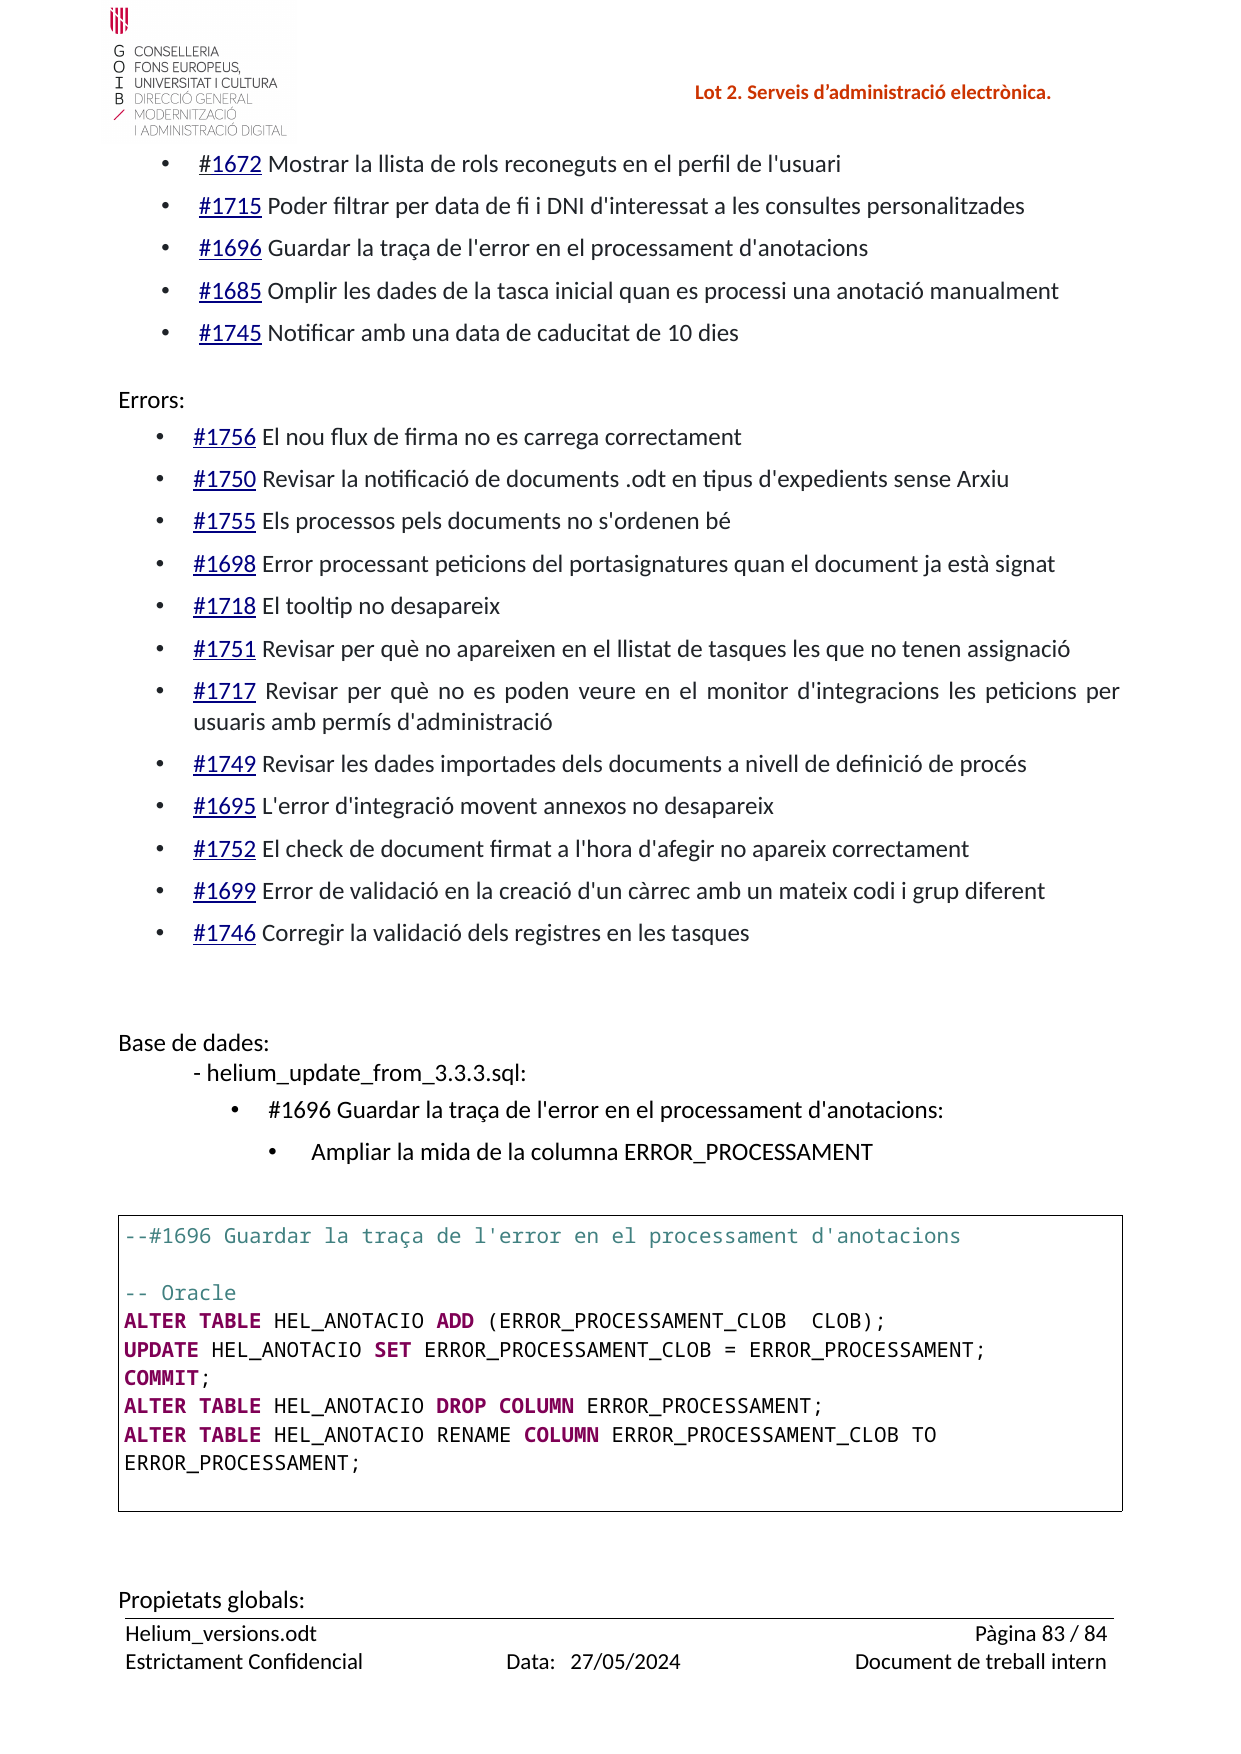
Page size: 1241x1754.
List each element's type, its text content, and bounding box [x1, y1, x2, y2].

list #1755 Els processos pels documents no s'ordenen bé [156, 506, 1122, 536]
list #1749 Revisar les dades importades dels documents a nivell de definició de procés [156, 748, 1122, 778]
text Errors: [118, 384, 1122, 415]
table_header --#1696 Guardar la traça de l'error en el processament d'anotacions -- Oracle ALTER TABLE HEL_ANOTACIO ADD (ERROR_PROCESSAMENT_CLOB CLOB); UPDATE HEL_ANOTACIO SET ERROR_PROCESSAMENT_CLOB = ERROR_PROCESSAMENT; COMMIT; ALTER TABLE HEL_ANOTACIO DROP COLUMN ERROR_PROCESSAMENT; ALTER TABLE HEL_ANOTACIO RENAME COLUMN ERROR_PROCESSAMENT_CLOB TO ERROR_PROCESSAMENT; [119, 1216, 1122, 1511]
list #1718 El tooltip no desapareix [156, 590, 1122, 621]
list #1756 El nou flux de firma no es carrega correctament [156, 421, 1122, 451]
list #1746 Corregir la validació dels registres en les tasques [156, 918, 1122, 948]
picture [100, 0, 297, 144]
list #1696 Guardar la traça de l'error en el processament d'anotacions: [231, 1094, 1122, 1124]
list #1698 Error processant peticions del portasignatures quan el document ja està signat [156, 548, 1122, 578]
list Ampliar la mida de la columna ERROR_PROCESSAMENT [268, 1136, 1122, 1167]
list #1715 Poder filtrar per data de fi i DNI d'interessat a les consultes personalitzades [161, 190, 1122, 221]
text - helium_update_from_3.3.3.sql: [118, 1057, 1122, 1088]
list #1750 Revisar la notificació de documents .odt en tipus d'expedients sense Arxiu [156, 463, 1122, 494]
list #1717 Revisar per què no es poden veure en el monitor d'integracions les peticions per usuaris amb permís d'administració [156, 675, 1122, 736]
list #1685 Omplir les dades de la tasca inicial quan es processi una anotació manualment [161, 275, 1122, 305]
list #1699 Error de validació en la creació d'un càrrec amb un mateix codi i grup diferent [156, 875, 1122, 906]
text Propietats globals: [118, 1584, 1122, 1615]
list #1752 El check de document firmat a l'hora d'afegir no apareix correctament [156, 833, 1122, 863]
list #1745 Notificar amb una data de caducitat de 10 dies [161, 317, 1122, 348]
list #1695 L'error d'integració movent annexos no desapareix [156, 790, 1122, 821]
list #1751 Revisar per què no apareixen en el llistat de tasques les que no tenen assignació [156, 633, 1122, 663]
list #1696 Guardar la traça de l'error en el processament d'anotacions [161, 232, 1122, 263]
text Base de dades: [118, 1027, 1122, 1057]
list #1672 Mostrar la llista de rols reconeguts en el perfil de l'usuari [161, 148, 1122, 178]
